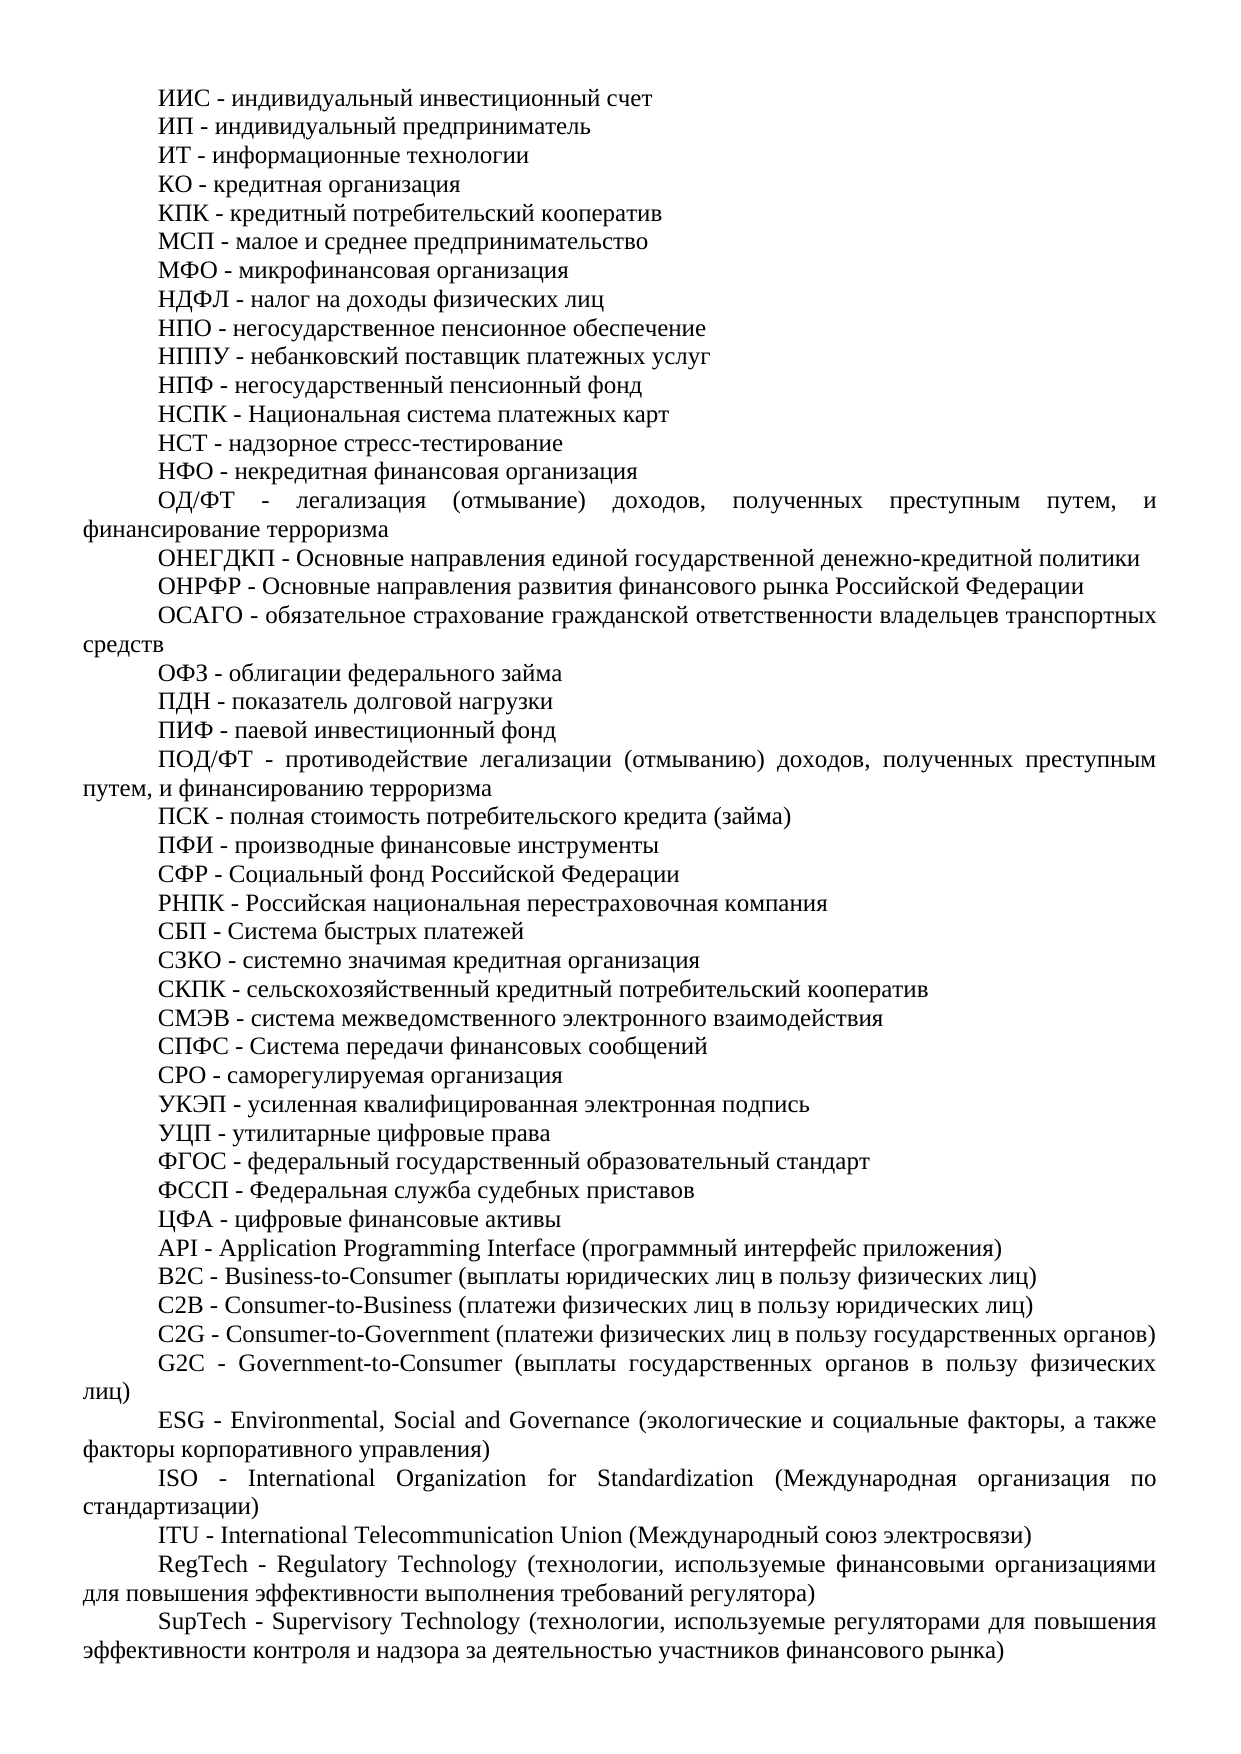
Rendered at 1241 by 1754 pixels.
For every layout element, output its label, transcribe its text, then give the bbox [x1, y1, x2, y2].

text РНПК - Российская национальная перестраховочная компания [83, 888, 1157, 916]
text API - Application Programming Interface (программный интерфейс приложения) [83, 1233, 1157, 1261]
text УЦП - утилитарные цифровые права [83, 1118, 1157, 1146]
text ESG - Environmental, Social and Governance (экологические и социальные факторы, а также факторы корпоративного управления) [83, 1405, 1157, 1463]
text СРО - саморегулируемая организация [83, 1060, 1157, 1089]
text ФГОС - федеральный государственный образовательный стандарт [83, 1146, 1157, 1175]
text SupTech - Supervisory Technology (технологии, используемые регуляторами для повышения эффективности контроля и надзора за деятельностью участников финансового рынка) [83, 1606, 1157, 1664]
text ПОД/ФТ - противодействие легализации (отмыванию) доходов, полученных преступным путем, и финансированию терроризма [83, 744, 1157, 801]
text НПО - негосударственное пенсионное обеспечение [83, 313, 1157, 341]
text ИП - индивидуальный предприниматель [83, 111, 1157, 140]
text ОСАГО - обязательное страхование гражданской ответственности владельцев транспортных средств [83, 600, 1157, 658]
text ОФЗ - облигации федерального займа [83, 658, 1157, 686]
text УКЭП - усиленная квалифицированная электронная подпись [83, 1089, 1157, 1118]
text ОД/ФТ - легализация (отмывание) доходов, полученных преступным путем, и финансирование терроризма [83, 485, 1157, 543]
text ITU - International Telecommunication Union (Международный союз электросвязи) [83, 1520, 1157, 1549]
text СБП - Система быстрых платежей [83, 916, 1157, 945]
text ПИФ - паевой инвестиционный фонд [83, 715, 1157, 744]
text СЗКО - системно значимая кредитная организация [83, 945, 1157, 974]
text RegTech - Regulatory Technology (технологии, используемые финансовыми организациями для повышения эффективности выполнения требований регулятора) [83, 1549, 1157, 1606]
text НСПК - Национальная система платежных карт [83, 399, 1157, 428]
text КПК - кредитный потребительский кооператив [83, 198, 1157, 226]
text НДФЛ - налог на доходы физических лиц [83, 284, 1157, 313]
text МФО - микрофинансовая организация [83, 255, 1157, 284]
text КО - кредитная организация [83, 169, 1157, 198]
text G2C - Government-to-Consumer (выплаты государственных органов в пользу физических лиц) [83, 1348, 1157, 1405]
text ИТ - информационные технологии [83, 140, 1157, 169]
text НПФ - негосударственный пенсионный фонд [83, 370, 1157, 399]
text ПДН - показатель долговой нагрузки [83, 686, 1157, 715]
text СКПК - сельскохозяйственный кредитный потребительский кооператив [83, 974, 1157, 1003]
text МСП - малое и среднее предпринимательство [83, 226, 1157, 255]
text C2G - Consumer-to-Government (платежи физических лиц в пользу государственных органов) [83, 1319, 1157, 1348]
text СФР - Социальный фонд Российской Федерации [83, 859, 1157, 888]
text ПФИ - производные финансовые инструменты [83, 830, 1157, 859]
text НСТ - надзорное стресс-тестирование [83, 428, 1157, 456]
text ISO - International Organization for Standardization (Международная организация по стандартизации) [83, 1463, 1157, 1520]
text СМЭВ - система межведомственного электронного взаимодействия [83, 1003, 1157, 1031]
text B2C - Business-to-Consumer (выплаты юридических лиц в пользу физических лиц) [83, 1261, 1157, 1290]
text ОНЕГДКП - Основные направления единой государственной денежно-кредитной политики [83, 543, 1157, 571]
text ИИС - индивидуальный инвестиционный счет [83, 83, 1157, 111]
text ПСК - полная стоимость потребительского кредита (займа) [83, 801, 1157, 830]
text C2B - Consumer-to-Business (платежи физических лиц в пользу юридических лиц) [83, 1290, 1157, 1319]
text СПФС - Система передачи финансовых сообщений [83, 1031, 1157, 1060]
text ФССП - Федеральная служба судебных приставов [83, 1175, 1157, 1204]
text ОНРФР - Основные направления развития финансового рынка Российской Федерации [83, 571, 1157, 600]
text ЦФА - цифровые финансовые активы [83, 1204, 1157, 1233]
text НППУ - небанковский поставщик платежных услуг [83, 341, 1157, 370]
text НФО - некредитная финансовая организация [83, 456, 1157, 485]
